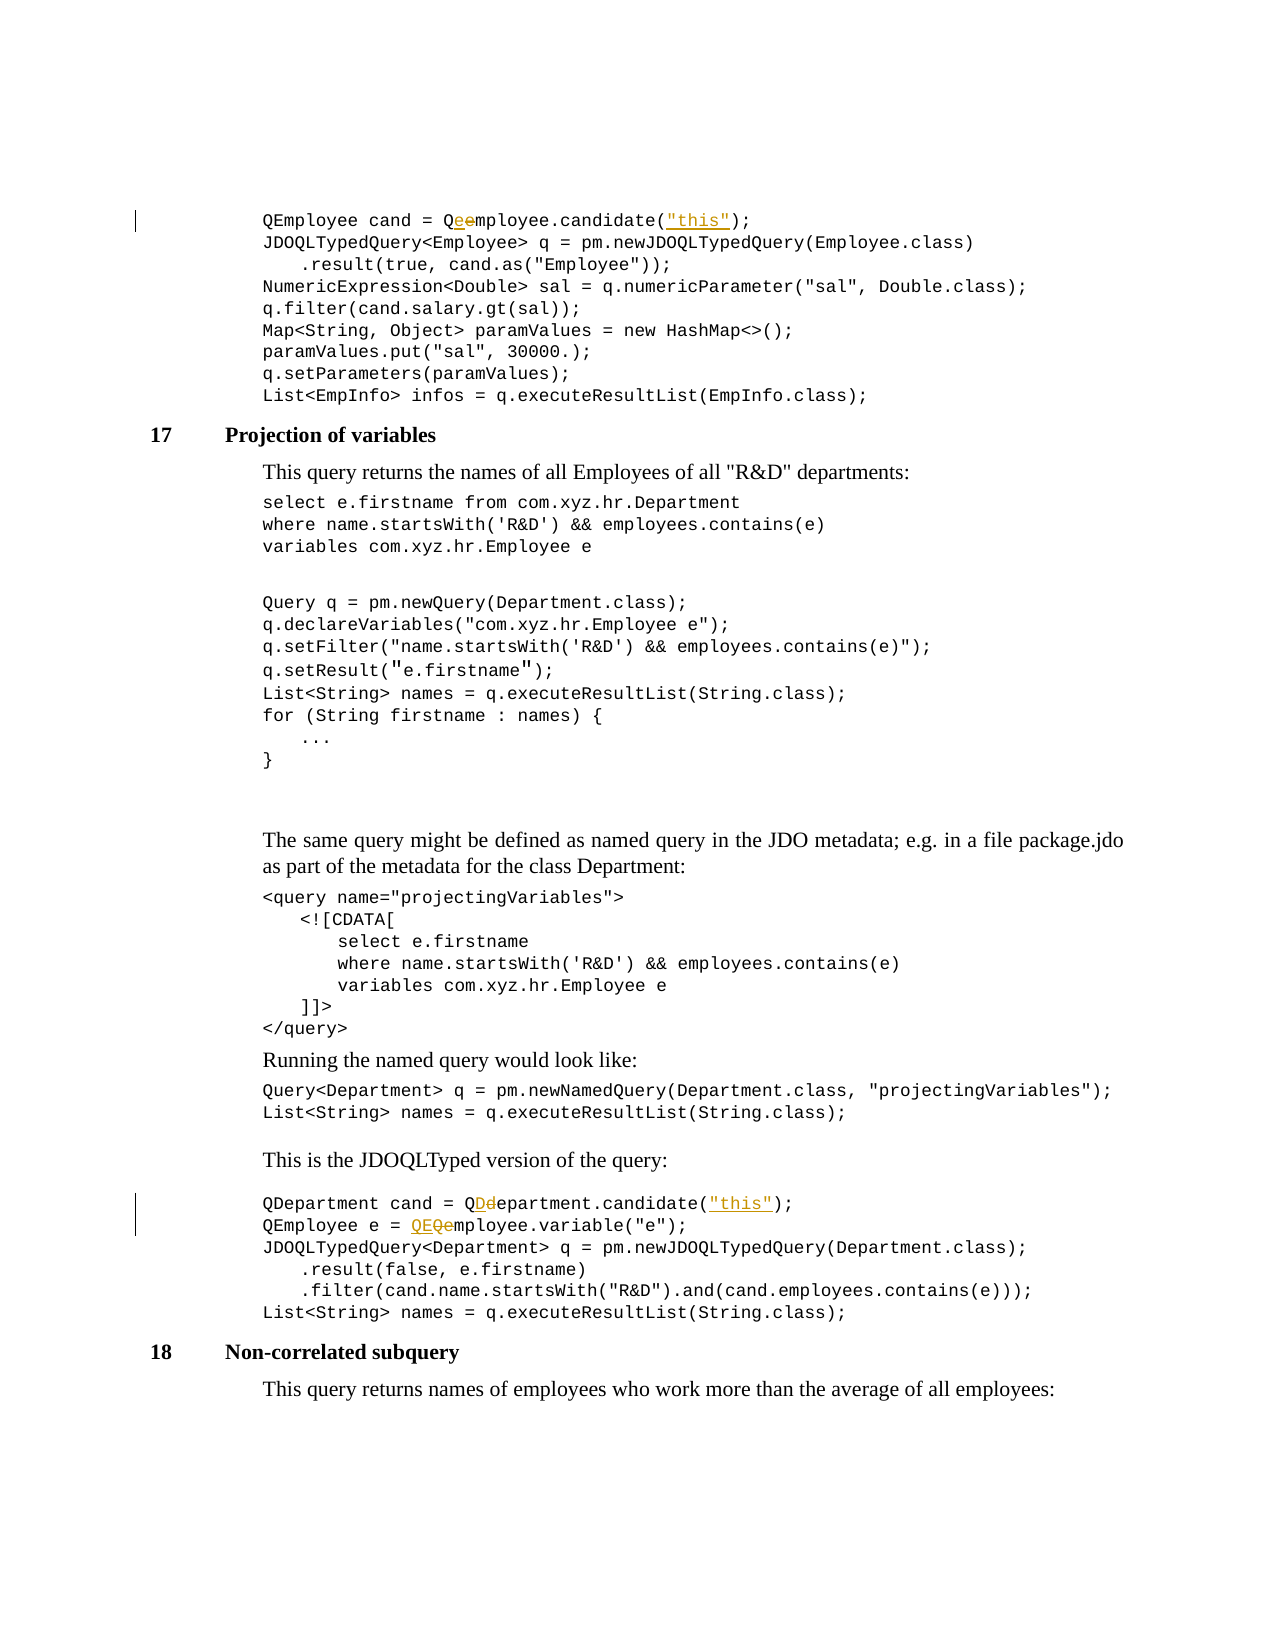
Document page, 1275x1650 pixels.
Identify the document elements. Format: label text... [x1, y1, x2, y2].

text List<EmpInfo> infos = q.executeResultList(EmpInfo.class); [262, 385, 1125, 407]
text q.setResult("e.firstname"); [262, 658, 1125, 683]
text q.setFilter("name.startsWith('R&D') && employees.contains(e)"); [262, 636, 1125, 658]
text q.setParameters(paramValues); [262, 363, 1125, 385]
text .result(false, e.firstname) [262, 1258, 1125, 1280]
text QEmployee cand = Qemployee.candidate("this"); [262, 210, 1125, 232]
text JDOQLTypedQuery<Employee> q = pm.newJDOQLTypedQuery(Employee.class) [262, 232, 1125, 254]
text select e.firstname [262, 931, 1125, 952]
text JDOQLTypedQuery<Department> q = pm.newJDOQLTypedQuery(Department.class); [262, 1236, 1125, 1258]
text This query returns the names of all Employees of all "R&D" departments: [262, 458, 1125, 484]
text QDepartment cand = QDepartment.candidate("this"); [262, 1193, 1125, 1214]
text List<String> names = q.executeResultList(String.class); [262, 1102, 1125, 1124]
text This is the JDOQLTyped version of the query: [262, 1146, 1125, 1172]
text } [262, 748, 1125, 770]
text Query q = pm.newQuery(Department.class); [262, 592, 1125, 614]
text The same query might be defined as named query in the JDO metadata; e.g. in a file package.jdo as part of the metadata for the class Department: [262, 826, 1125, 878]
text Running the named query would look like: [262, 1046, 1125, 1072]
text Map<String, Object> paramValues = new HashMap<>(); [262, 319, 1125, 341]
text where name.startsWith('R&D') && employees.contains(e) [262, 952, 1125, 974]
text </query> [262, 1018, 1125, 1040]
text select e.firstname from com.xyz.hr.Department where name.startsWith('R&D') && employees.contains(e) variables com.xyz.hr.Employee e [262, 492, 1125, 558]
subtitle Non-correlated subquery [150, 1338, 1125, 1364]
text q.declareVariables("com.xyz.hr.Employee e"); [262, 614, 1125, 636]
text List<String> names = q.executeResultList(String.class); [262, 683, 1125, 704]
text QEmployee e = QEmployee.variable("e"); [262, 1214, 1125, 1236]
subtitle Projection of variables [150, 421, 1125, 447]
text Query<Department> q = pm.newNamedQuery(Department.class, "projectingVariables"); [262, 1080, 1125, 1102]
text .result(true, cand.as("Employee")); [262, 254, 1125, 276]
text <query name="projectingVariables"> [262, 887, 1125, 909]
text This query returns names of employees who work more than the average of all employees: [262, 1375, 1125, 1401]
text for (String firstname : names) { [262, 704, 1125, 726]
text ... [262, 726, 1125, 748]
text paramValues.put("sal", 30000.); [262, 341, 1125, 363]
text ]]> [262, 996, 1125, 1018]
text .filter(cand.name.startsWith("R&D").and(cand.employees.contains(e))); [262, 1280, 1125, 1302]
text q.filter(cand.salary.gt(sal)); [262, 297, 1125, 319]
text List<String> names = q.executeResultList(String.class); [262, 1302, 1125, 1324]
text NumericExpression<Double> sal = q.numericParameter("sal", Double.class); [262, 276, 1125, 297]
text <![CDATA[ [262, 909, 1125, 931]
text variables com.xyz.hr.Employee e [262, 974, 1125, 996]
